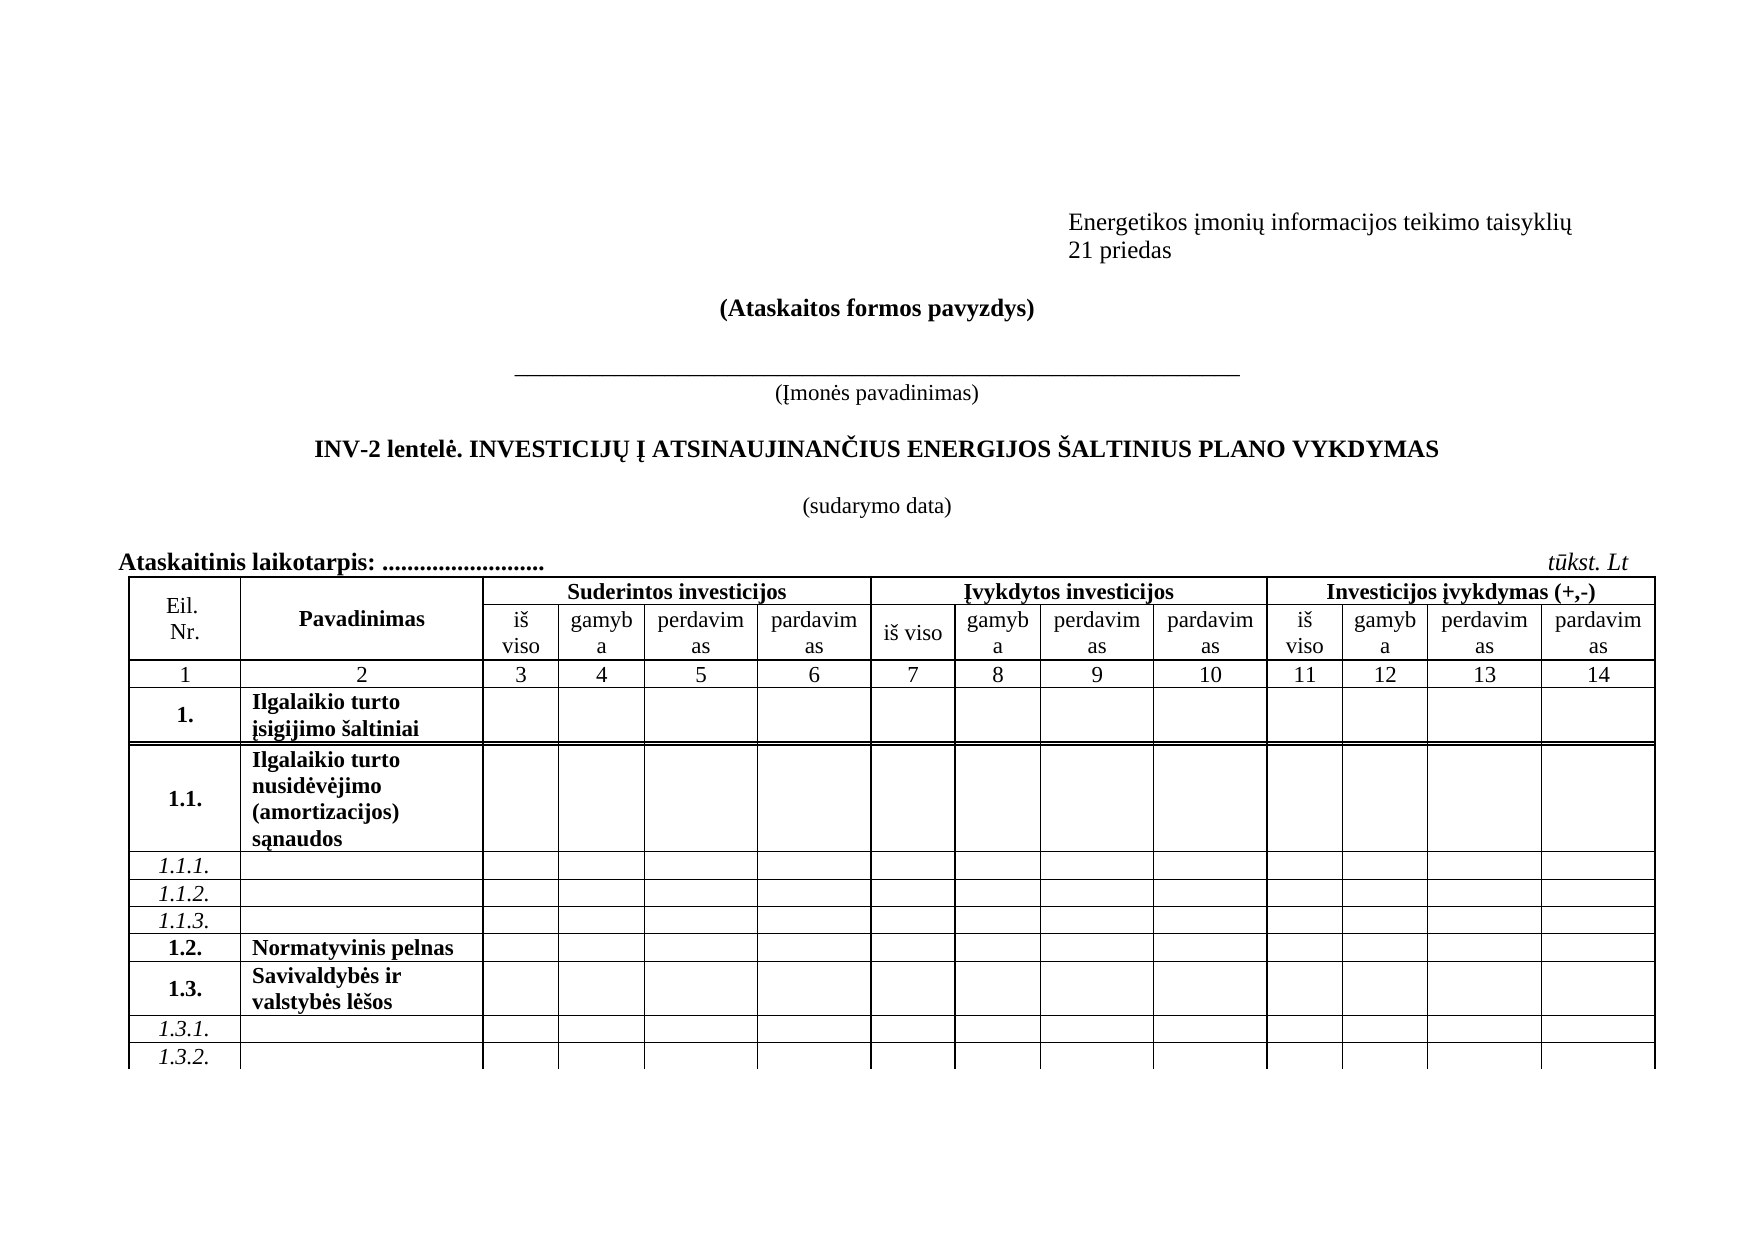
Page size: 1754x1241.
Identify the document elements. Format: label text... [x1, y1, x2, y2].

table_cell 1.1.1. [130, 852, 240, 878]
table_cell [956, 880, 1040, 906]
text INV-2 lentelė. INVESTICIJŲ Į ATSINAUJINANČIUS ENERGIJOS ŠALTINIUS PLANO VYKDYMAS [118, 434, 1636, 463]
table_cell [1268, 1043, 1342, 1069]
table_cell [1041, 1016, 1153, 1042]
table_cell [1041, 1043, 1153, 1069]
table_cell 1. [130, 688, 240, 741]
table_cell [758, 746, 870, 851]
table_cell 1.1. [130, 746, 240, 851]
table_cell gamyba [956, 605, 1040, 659]
table_cell [1542, 1016, 1654, 1042]
table_cell [559, 880, 644, 906]
table_cell Savivaldybės ir valstybės lėšos [241, 962, 482, 1014]
table_cell [872, 1016, 954, 1042]
table_header Investicijos įvykdymas (+,-) [1268, 578, 1654, 604]
table_cell [484, 1016, 558, 1042]
table_cell [1154, 880, 1266, 906]
table_cell [1542, 1043, 1654, 1069]
table_cell pardavimas [1154, 605, 1266, 659]
table_cell [1428, 746, 1541, 851]
table_cell [1041, 688, 1153, 741]
table_cell [1154, 962, 1266, 1014]
table_cell 1 [130, 661, 240, 687]
table_cell [872, 688, 954, 741]
table_cell [758, 934, 870, 961]
table_cell [956, 907, 1040, 933]
table_cell 1.2. [130, 934, 240, 961]
table_cell 13 [1428, 661, 1541, 687]
table_cell [1343, 962, 1427, 1014]
table_cell [559, 907, 644, 933]
table_cell [1542, 688, 1654, 741]
table_cell [241, 880, 482, 906]
table_cell [1041, 962, 1153, 1014]
table_cell [758, 688, 870, 741]
table_cell [1428, 907, 1541, 933]
table_cell [484, 880, 558, 906]
table_cell [645, 907, 757, 933]
table_cell [1428, 688, 1541, 741]
table_cell [1428, 852, 1541, 878]
table_cell perdavimas [1041, 605, 1153, 659]
table_cell 3 [484, 661, 558, 687]
table_cell [1428, 962, 1541, 1014]
table_cell [1343, 1016, 1427, 1042]
table_cell [484, 934, 558, 961]
table_cell [645, 1016, 757, 1042]
table_cell iš viso [1268, 605, 1342, 659]
table_cell [758, 852, 870, 878]
table_cell [956, 962, 1040, 1014]
table_cell [758, 907, 870, 933]
table_cell [1428, 934, 1541, 961]
table_header Pavadinimas [241, 578, 482, 659]
table_cell [1041, 746, 1153, 851]
table_cell [484, 1043, 558, 1069]
table_cell [1041, 907, 1153, 933]
table_cell [645, 1043, 757, 1069]
table_cell 10 [1154, 661, 1266, 687]
table_cell 6 [758, 661, 870, 687]
table_cell perdavimas [1428, 605, 1541, 659]
table_cell [1343, 688, 1427, 741]
table_cell 4 [559, 661, 644, 687]
table_cell [956, 746, 1040, 851]
table_cell [1154, 907, 1266, 933]
table_cell gamyba [1343, 605, 1427, 659]
table_cell [956, 934, 1040, 961]
table_cell [1343, 934, 1427, 961]
table_cell [241, 1043, 482, 1069]
table_cell 7 [872, 661, 954, 687]
table_cell [956, 852, 1040, 878]
table_cell [872, 934, 954, 961]
table_cell [1268, 1016, 1342, 1042]
table_cell [559, 1016, 644, 1042]
table_cell [758, 880, 870, 906]
table_cell [1343, 907, 1427, 933]
table_cell [559, 852, 644, 878]
text Energetikos įmonių informacijos teikimo taisyklių [1068, 207, 1636, 235]
table_cell [872, 1043, 954, 1069]
text Ataskaitinis laikotarpis: .......................... tūkst. Lt [118, 547, 1636, 576]
table_cell [1428, 1016, 1541, 1042]
table_cell [645, 746, 757, 851]
table_cell 1.3.1. [130, 1016, 240, 1042]
table_cell iš viso [484, 605, 558, 659]
table_cell [1041, 934, 1153, 961]
table_cell [559, 1043, 644, 1069]
table_cell [241, 1016, 482, 1042]
table_cell [956, 688, 1040, 741]
table_cell [1154, 934, 1266, 961]
table_cell [1154, 688, 1266, 741]
table_cell [1154, 1043, 1266, 1069]
table_cell 1.1.2. [130, 880, 240, 906]
table_cell pardavimas [758, 605, 870, 659]
table_cell [1268, 852, 1342, 878]
table_cell [1343, 1043, 1427, 1069]
table_cell [1268, 934, 1342, 961]
table_cell [1041, 852, 1153, 878]
table_cell [872, 880, 954, 906]
table_cell 14 [1542, 661, 1654, 687]
table_cell [559, 934, 644, 961]
table_cell [484, 688, 558, 741]
table_cell [872, 962, 954, 1014]
table_cell pardavimas [1542, 605, 1654, 659]
table_cell [956, 1016, 1040, 1042]
table_cell gamyba [559, 605, 644, 659]
table_cell [645, 852, 757, 878]
table_cell [1542, 852, 1654, 878]
table_cell [1268, 688, 1342, 741]
table_cell [241, 852, 482, 878]
table_cell perdavimas [645, 605, 757, 659]
table_cell [1154, 746, 1266, 851]
table_cell 1.3. [130, 962, 240, 1014]
table_cell [559, 962, 644, 1014]
text 21 priedas [1068, 235, 1636, 264]
table_cell Ilgalaikio turto nusidėvėjimo (amortizacijos) sąnaudos [241, 746, 482, 851]
table_cell 9 [1041, 661, 1153, 687]
table_cell [484, 962, 558, 1014]
table_header Suderintos investicijos [484, 578, 870, 604]
table_cell [1154, 1016, 1266, 1042]
table_cell [1542, 934, 1654, 961]
table_cell [484, 746, 558, 851]
table_cell 1.1.3. [130, 907, 240, 933]
text __________________________________________________________ [118, 350, 1636, 379]
text (sudarymo data) [118, 492, 1636, 518]
table_cell [872, 907, 954, 933]
table_cell [645, 934, 757, 961]
table_cell [872, 746, 954, 851]
table_cell [559, 688, 644, 741]
table_cell [645, 962, 757, 1014]
table_cell [484, 852, 558, 878]
text (Ataskaitos formos pavyzdys) [118, 293, 1636, 322]
table_cell [1154, 852, 1266, 878]
table_cell Normatyvinis pelnas [241, 934, 482, 961]
table_cell [758, 962, 870, 1014]
table_cell [758, 1016, 870, 1042]
table_cell [484, 907, 558, 933]
table_cell [1268, 907, 1342, 933]
table_cell [1268, 746, 1342, 851]
text (Įmonės pavadinimas) [118, 379, 1636, 406]
table_cell 11 [1268, 661, 1342, 687]
table_cell [1343, 880, 1427, 906]
table_header Eil. Nr. [130, 578, 240, 659]
table_cell 8 [956, 661, 1040, 687]
table_cell [1428, 880, 1541, 906]
table_header Įvykdytos investicijos [872, 578, 1266, 604]
table_cell [1542, 746, 1654, 851]
table_cell [758, 1043, 870, 1069]
table_cell [1542, 907, 1654, 933]
table_cell [1542, 962, 1654, 1014]
table_cell [241, 907, 482, 933]
table_cell [1268, 880, 1342, 906]
table_cell [1268, 962, 1342, 1014]
table_cell [1542, 880, 1654, 906]
table_cell 1.3.2. [130, 1043, 240, 1069]
table_cell [1041, 880, 1153, 906]
table_cell [1343, 746, 1427, 851]
table_cell iš viso [872, 605, 954, 659]
table_cell 2 [241, 661, 482, 687]
table_cell [559, 746, 644, 851]
table_cell [645, 688, 757, 741]
table_cell [1428, 1043, 1541, 1069]
table_cell 12 [1343, 661, 1427, 687]
table_cell [956, 1043, 1040, 1069]
table_cell 5 [645, 661, 757, 687]
table_cell [645, 880, 757, 906]
table_cell Ilgalaikio turto įsigijimo šaltiniai [241, 688, 482, 741]
table_cell [872, 852, 954, 878]
table_cell [1343, 852, 1427, 878]
